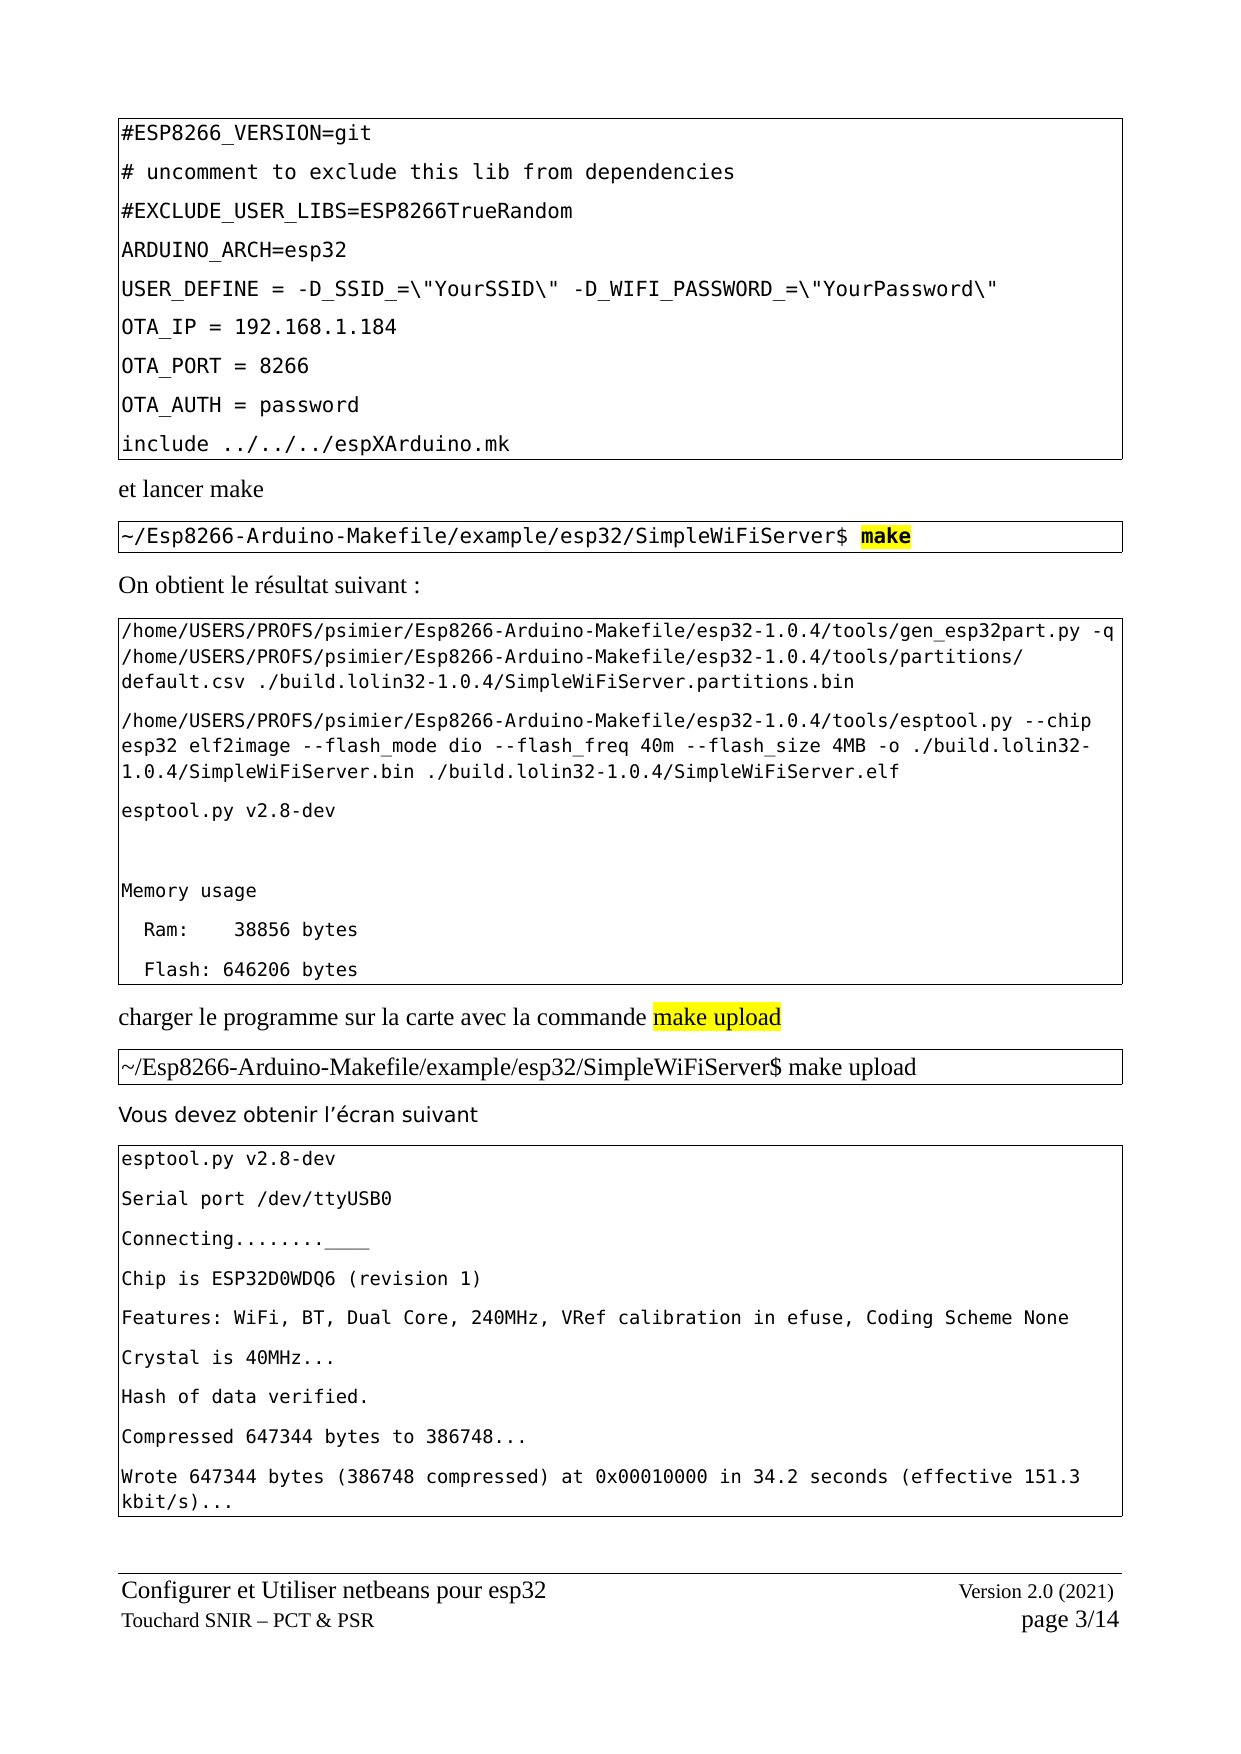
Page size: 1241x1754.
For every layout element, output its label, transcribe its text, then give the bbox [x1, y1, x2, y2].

text Hash of data verified. [119, 1383, 1122, 1408]
text #ESP8266_VERSION=git [119, 119, 1122, 145]
text Wrote 647344 bytes (386748 compressed) at 0x00010000 in 34.2 seconds (effective 151.3 kbit/s)... [119, 1463, 1122, 1516]
text et lancer make [118, 474, 1122, 503]
text USER_DEFINE = -D_SSID_=\"YourSSID\" -D_WIFI_PASSWORD_=\"YourPassword\" [119, 273, 1122, 301]
text Vous devez obtenir l’écran suivant [118, 1103, 1122, 1127]
text OTA_IP = 192.168.1.184 [119, 312, 1122, 340]
text include ../../../espXArduino.mk [119, 429, 1122, 459]
text esptool.py v2.8-dev [119, 797, 1122, 822]
text ARDUINO_ARCH=esp32 [119, 235, 1122, 262]
text ~/Esp8266-Arduino-Makefile/example/esp32/SimpleWiFiServer$ make [119, 522, 1122, 552]
text charger le programme sur la carte avec la commande make upload [118, 1002, 1122, 1031]
text OTA_PORT = 8266 [119, 351, 1122, 378]
text ~/Esp8266-Arduino-Makefile/example/esp32/SimpleWiFiServer$ make upload [119, 1050, 1122, 1084]
text Flash: 646206 bytes [119, 956, 1122, 984]
text /home/USERS/PROFS/psimier/Esp8266-Arduino-Makefile/esp32-1.0.4/tools/esptool.py --chip esp32 elf2image --flash_mode dio --flash_freq 40m --flash_size 4MB -o ./build.lolin32-1.0.4/SimpleWiFiServer.bin ./build.lolin32-1.0.4/SimpleWiFiServer.elf [119, 707, 1122, 782]
text Ram: 38856 bytes [119, 916, 1122, 941]
text /home/USERS/PROFS/psimier/Esp8266-Arduino-Makefile/esp32-1.0.4/tools/gen_esp32part.py -q /home/USERS/PROFS/psimier/Esp8266-Arduino-Makefile/esp32-1.0.4/tools/partitions/default.csv ./build.lolin32-1.0.4/SimpleWiFiServer.partitions.bin [119, 619, 1122, 693]
text esptool.py v2.8-dev [119, 1146, 1122, 1170]
text Chip is ESP32D0WDQ6 (revision 1) [119, 1264, 1122, 1289]
text Connecting........____ [119, 1225, 1122, 1250]
text #EXCLUDE_USER_LIBS=ESP8266TrueRandom [119, 196, 1122, 223]
text Features: WiFi, BT, Dual Core, 240MHz, VRef calibration in efuse, Coding Scheme None [119, 1304, 1122, 1329]
text Crystal is 40MHz... [119, 1344, 1122, 1369]
text # uncomment to exclude this lib from dependencies [119, 157, 1122, 184]
text Compressed 647344 bytes to 386748... [119, 1423, 1122, 1448]
text Serial port /dev/ttyUSB0 [119, 1185, 1122, 1210]
text On obtient le résultat suivant : [118, 570, 1122, 599]
text OTA_AUTH = password [119, 390, 1122, 417]
text Memory usage [119, 877, 1122, 902]
